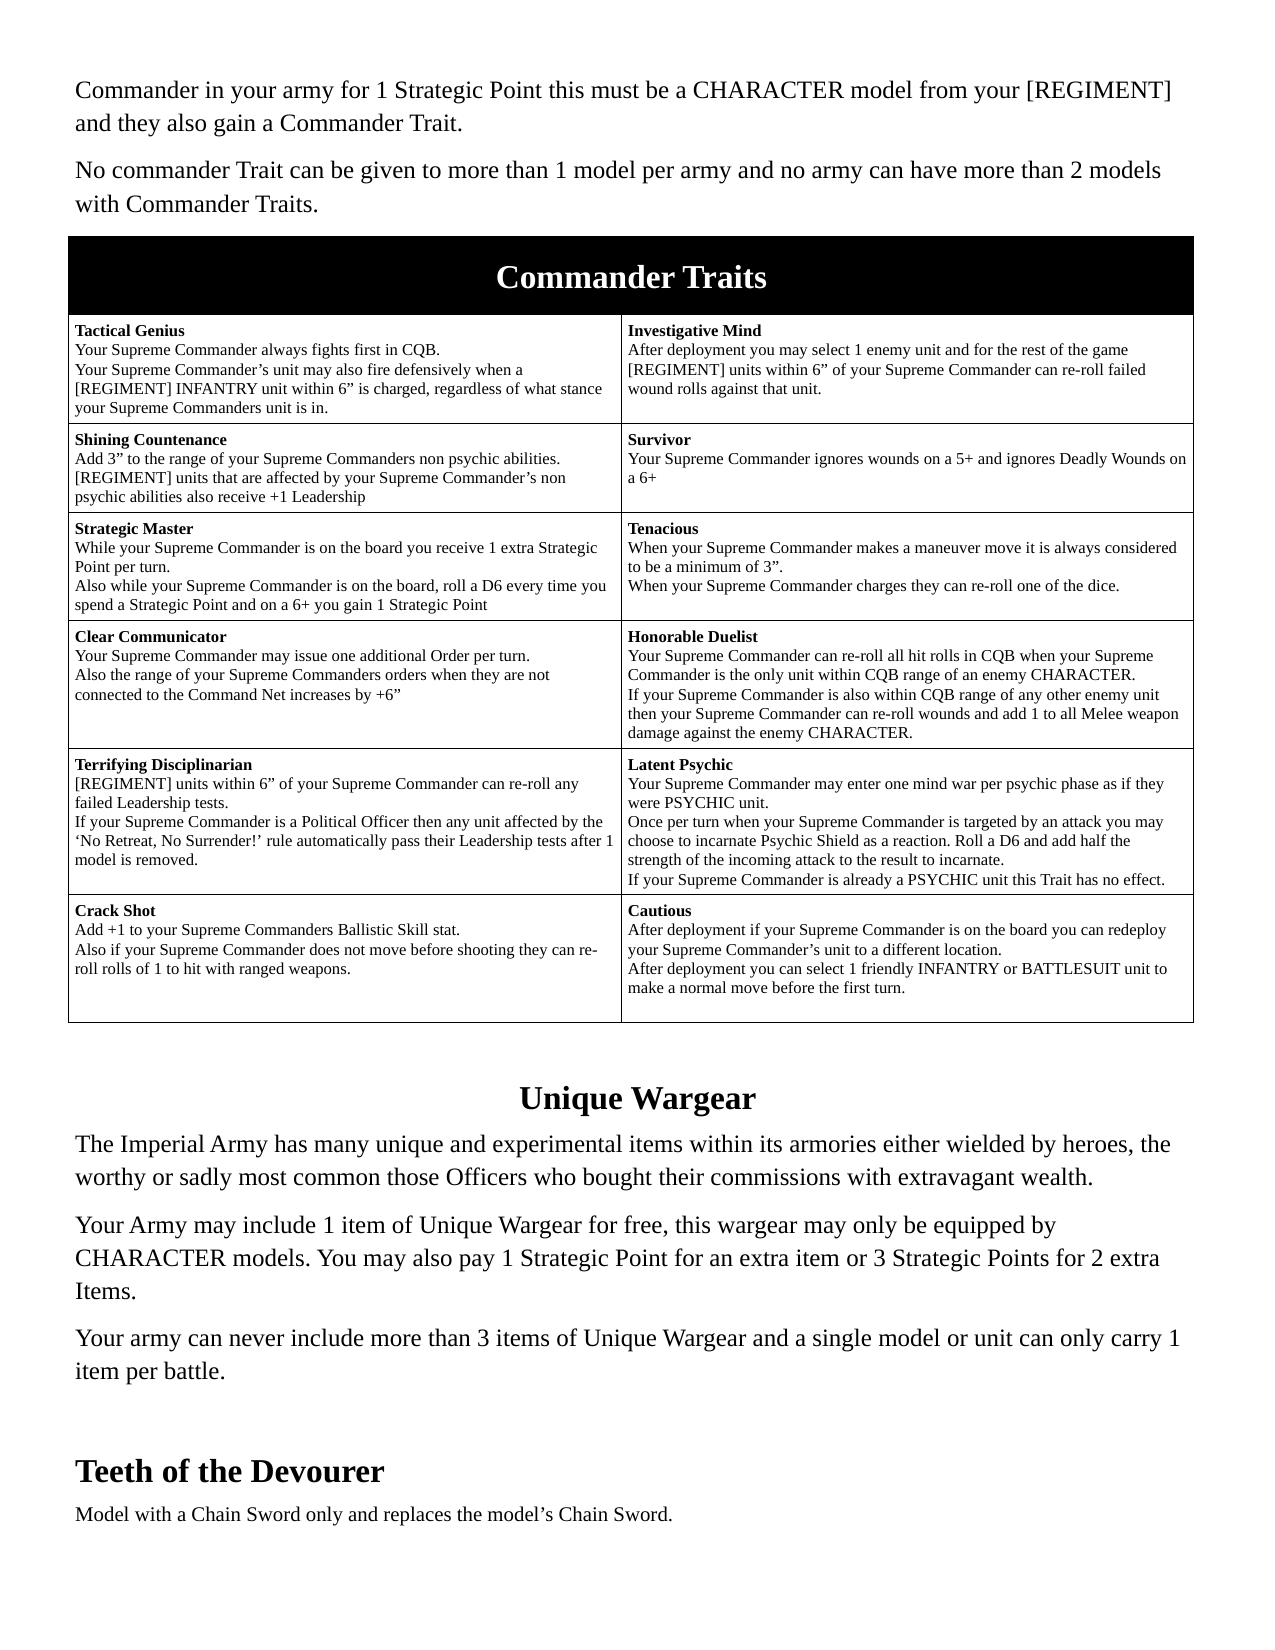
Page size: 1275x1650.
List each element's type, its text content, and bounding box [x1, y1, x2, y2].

text No commander Trait can be given to more than 1 model per army and no army can have more than 2 models with Commander Traits. [75, 156, 1200, 217]
table_cell Clear Communicator Your Supreme Commander may issue one additional Order per turn. Also the range of your Supreme Commanders orders when they are not connected to the Command Net increases by +6” [69, 621, 621, 747]
text Your army can never include more than 3 items of Unique Wargear and a single model or unit can only carry 1 item per battle. [75, 1323, 1200, 1385]
subtitle Teeth of the Devourer [75, 1452, 1200, 1490]
table_cell Tactical Genius Your Supreme Commander always fights first in CQB. Your Supreme Commander’s unit may also fire defensively when a [REGIMENT] INFANTRY unit within 6” is charged, regardless of what stance your Supreme Commanders unit is in. [69, 315, 621, 422]
table_cell Latent Psychic Your Supreme Commander may enter one mind war per psychic phase as if they were PSYCHIC unit. Once per turn when your Supreme Commander is targeted by an attack you may choose to incarnate Psychic Shield as a reaction. Roll a D6 and add half the strength of the incoming attack to the result to incarnate. If your Supreme Commander is already a PSYCHIC unit this Trait has no effect. [622, 749, 1193, 894]
table_cell Crack Shot Add +1 to your Supreme Commanders Ballistic Skill stat. Also if your Supreme Commander does not move before shooting they can re-roll rolls of 1 to hit with ranged weapons. [69, 895, 621, 1022]
subtitle Unique Wargear [75, 1078, 1200, 1117]
table_cell Shining Countenance Add 3” to the range of your Supreme Commanders non psychic abilities. [REGIMENT] units that are affected by your Supreme Commander’s non psychic abilities also receive +1 Leadership [69, 424, 621, 512]
table_cell Survivor Your Supreme Commander ignores wounds on a 5+ and ignores Deadly Wounds on a 6+ [622, 424, 1193, 512]
table_header Commander Traits [69, 237, 1193, 314]
table_cell Tenacious When your Supreme Commander makes a maneuver move it is always considered to be a minimum of 3”. When your Supreme Commander charges they can re-roll one of the dice. [622, 513, 1193, 620]
table_cell Cautious After deployment if your Supreme Commander is on the board you can redeploy your Supreme Commander’s unit to a different location. After deployment you can select 1 friendly INFANTRY or BATTLESUIT unit to make a normal move before the first turn. [622, 895, 1193, 1022]
table_cell Terrifying Disciplinarian [REGIMENT] units within 6” of your Supreme Commander can re-roll any failed Leadership tests. If your Supreme Commander is a Political Officer then any unit affected by the ‘No Retreat, No Surrender!’ rule automatically pass their Leadership tests after 1 model is removed. [69, 749, 621, 894]
text The Imperial Army has many unique and experimental items within its armories either wielded by heroes, the worthy or sadly most common those Officers who bought their commissions with extravagant wealth. [75, 1129, 1200, 1191]
text Your Army may include 1 item of Unique Wargear for free, this wargear may only be equipped by CHARACTER models. You may also pay 1 Strategic Point for an extra item or 3 Strategic Points for 2 extra Items. [75, 1210, 1200, 1304]
text Model with a Chain Sword only and replaces the model’s Chain Sword. [75, 1502, 1200, 1526]
table_cell Honorable Duelist Your Supreme Commander can re-roll all hit rolls in CQB when your Supreme Commander is the only unit within CQB range of an enemy CHARACTER. If your Supreme Commander is also within CQB range of any other enemy unit then your Supreme Commander can re-roll wounds and add 1 to all Melee weapon damage against the enemy CHARACTER. [622, 621, 1193, 747]
table_cell Investigative Mind After deployment you may select 1 enemy unit and for the rest of the game [REGIMENT] units within 6” of your Supreme Commander can re-roll failed wound rolls against that unit. [622, 315, 1193, 422]
text Commander in your army for 1 Strategic Point this must be a CHARACTER model from your [REGIMENT] and they also gain a Commander Trait. [75, 75, 1200, 137]
table_cell Strategic Master While your Supreme Commander is on the board you receive 1 extra Strategic Point per turn. Also while your Supreme Commander is on the board, roll a D6 every time you spend a Strategic Point and on a 6+ you gain 1 Strategic Point [69, 513, 621, 620]
